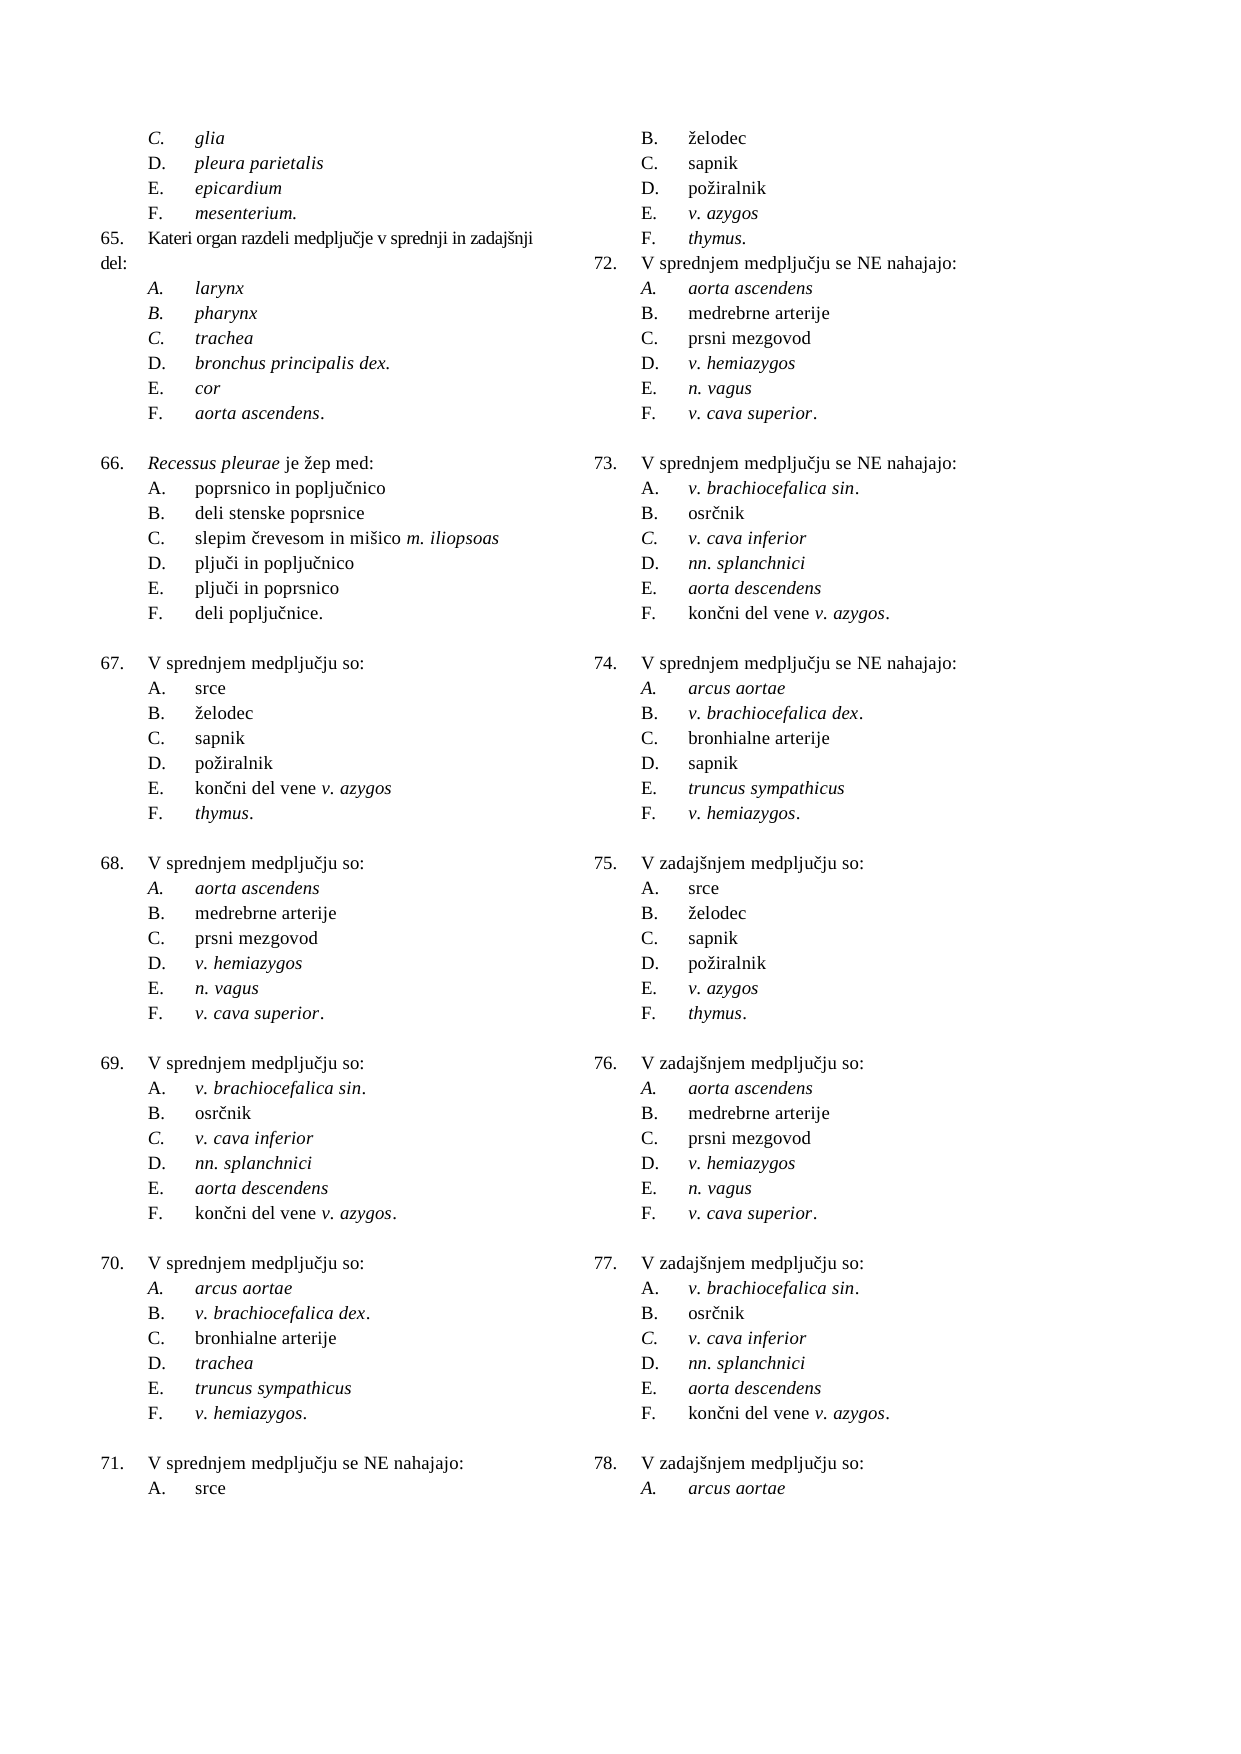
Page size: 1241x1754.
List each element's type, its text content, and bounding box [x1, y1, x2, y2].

text E. n. vagus [593, 1174, 1051, 1199]
text F. v. cava superior. [593, 399, 1051, 424]
text E. v. azygos [593, 199, 1051, 224]
text F. v. cava superior. [100, 999, 558, 1024]
text E. epicardium [100, 174, 558, 199]
list v. brachiocefalica dex. [641, 699, 1051, 724]
text F. mesenterium. [100, 199, 558, 224]
list poprsnico in popljučnico [148, 474, 558, 499]
list v. cava inferior [148, 1124, 558, 1149]
list osrčnik [641, 499, 1051, 524]
text F. končni del vene v. azygos. [593, 599, 1051, 624]
text D. v. hemiazygos [148, 949, 558, 974]
text 73. V sprednjem medpljučju se ne nahajajo: [593, 449, 1051, 474]
text 72. V sprednjem medpljučju se ne nahajajo: [593, 249, 1051, 274]
text D. nn. splanchnici [641, 549, 1051, 574]
text F. v. hemiazygos. [100, 1399, 558, 1424]
list želodec [641, 124, 1051, 149]
text F. v. hemiazygos. [593, 799, 1051, 824]
text D. sapnik [641, 749, 1051, 774]
list larynx [148, 274, 558, 299]
text D. trachea [148, 1349, 558, 1374]
text F. thymus. [593, 224, 1051, 249]
list sapnik [641, 924, 1051, 949]
text D. nn. splanchnici [641, 1349, 1051, 1374]
list želodec [148, 699, 558, 724]
list v. cava inferior [641, 1324, 1051, 1349]
list v. cava inferior [641, 524, 1051, 549]
text F. thymus. [593, 999, 1051, 1024]
list arcus aortae [641, 674, 1051, 699]
list prsni mezgovod [641, 324, 1051, 349]
text F. aorta ascendens. [100, 399, 558, 424]
text F. thymus. [100, 799, 558, 824]
list pharynx [148, 299, 558, 324]
text D. v. hemiazygos [641, 1149, 1051, 1174]
list medrebrne arterije [148, 899, 558, 924]
text D. pljuči in popljučnico [148, 549, 558, 574]
text E. n. vagus [100, 974, 558, 999]
list arcus aortae [148, 1274, 558, 1299]
list bronhialne arterije [148, 1324, 558, 1349]
list medrebrne arterije [641, 299, 1051, 324]
text 71. V sprednjem medpljučju se ne nahajajo: [100, 1449, 558, 1474]
text E. v. azygos [593, 974, 1051, 999]
text 76. V zadajšnjem medpljučju so: [593, 1049, 1051, 1074]
list v. brachiocefalica dex. [148, 1299, 558, 1324]
text F. deli popljučnice. [100, 599, 558, 624]
text 74. V sprednjem medpljučju se ne nahajajo: [593, 649, 1051, 674]
list prsni mezgovod [148, 924, 558, 949]
list bronhialne arterije [641, 724, 1051, 749]
text E. truncus sympathicus [100, 1374, 558, 1399]
list prsni mezgovod [641, 1124, 1051, 1149]
text E. cor [100, 374, 558, 399]
list aorta ascendens [148, 874, 558, 899]
text 67. V sprednjem medpljučju so: [100, 649, 558, 674]
text 78. V zadajšnjem medpljučju so: [593, 1449, 1051, 1474]
list srce [148, 674, 558, 699]
list sapnik [641, 149, 1051, 174]
list aorta ascendens [641, 274, 1051, 299]
text D. bronchus principalis dex. [148, 349, 558, 374]
list deli stenske poprsnice [148, 499, 558, 524]
text E. n. vagus [593, 374, 1051, 399]
list trachea [148, 324, 558, 349]
list v. brachiocefalica sin. [641, 474, 1051, 499]
text E. aorta descendens [100, 1174, 558, 1199]
list sapnik [148, 724, 558, 749]
list osrčnik [641, 1299, 1051, 1324]
text 69. V sprednjem medpljučju so: [100, 1049, 558, 1074]
text 70. V sprednjem medpljučju so: [100, 1249, 558, 1274]
list v. brachiocefalica sin. [641, 1274, 1051, 1299]
text D. pleura parietalis [148, 149, 558, 174]
list medrebrne arterije [641, 1099, 1051, 1124]
text 65. Kateri organ razdeli medpljučje v sprednji in zadajšnji del: [100, 224, 558, 274]
text D. požiralnik [148, 749, 558, 774]
text 77. V zadajšnjem medpljučju so: [593, 1249, 1051, 1274]
list želodec [641, 899, 1051, 924]
text E. aorta descendens [593, 574, 1051, 599]
list arcus aortae [641, 1474, 1051, 1499]
list glia [148, 124, 558, 149]
text D. požiralnik [641, 949, 1051, 974]
list slepim črevesom in mišico m. iliopsoas [148, 524, 558, 549]
list v. brachiocefalica sin. [148, 1074, 558, 1099]
text F. v. cava superior. [593, 1199, 1051, 1224]
text E. aorta descendens [593, 1374, 1051, 1399]
text F. končni del vene v. azygos. [100, 1199, 558, 1224]
text D. požiralnik [641, 174, 1051, 199]
list aorta ascendens [641, 1074, 1051, 1099]
list srce [641, 874, 1051, 899]
text E. truncus sympathicus [593, 774, 1051, 799]
text D. nn. splanchnici [148, 1149, 558, 1174]
list srce [148, 1474, 558, 1499]
text 68. V sprednjem medpljučju so: [100, 849, 558, 874]
text F. končni del vene v. azygos. [593, 1399, 1051, 1424]
text 75. V zadajšnjem medpljučju so: [593, 849, 1051, 874]
text E. pljuči in poprsnico [100, 574, 558, 599]
text E. končni del vene v. azygos [100, 774, 558, 799]
list osrčnik [148, 1099, 558, 1124]
text D. v. hemiazygos [641, 349, 1051, 374]
text 66. Recessus pleurae je žep med: [100, 449, 558, 474]
